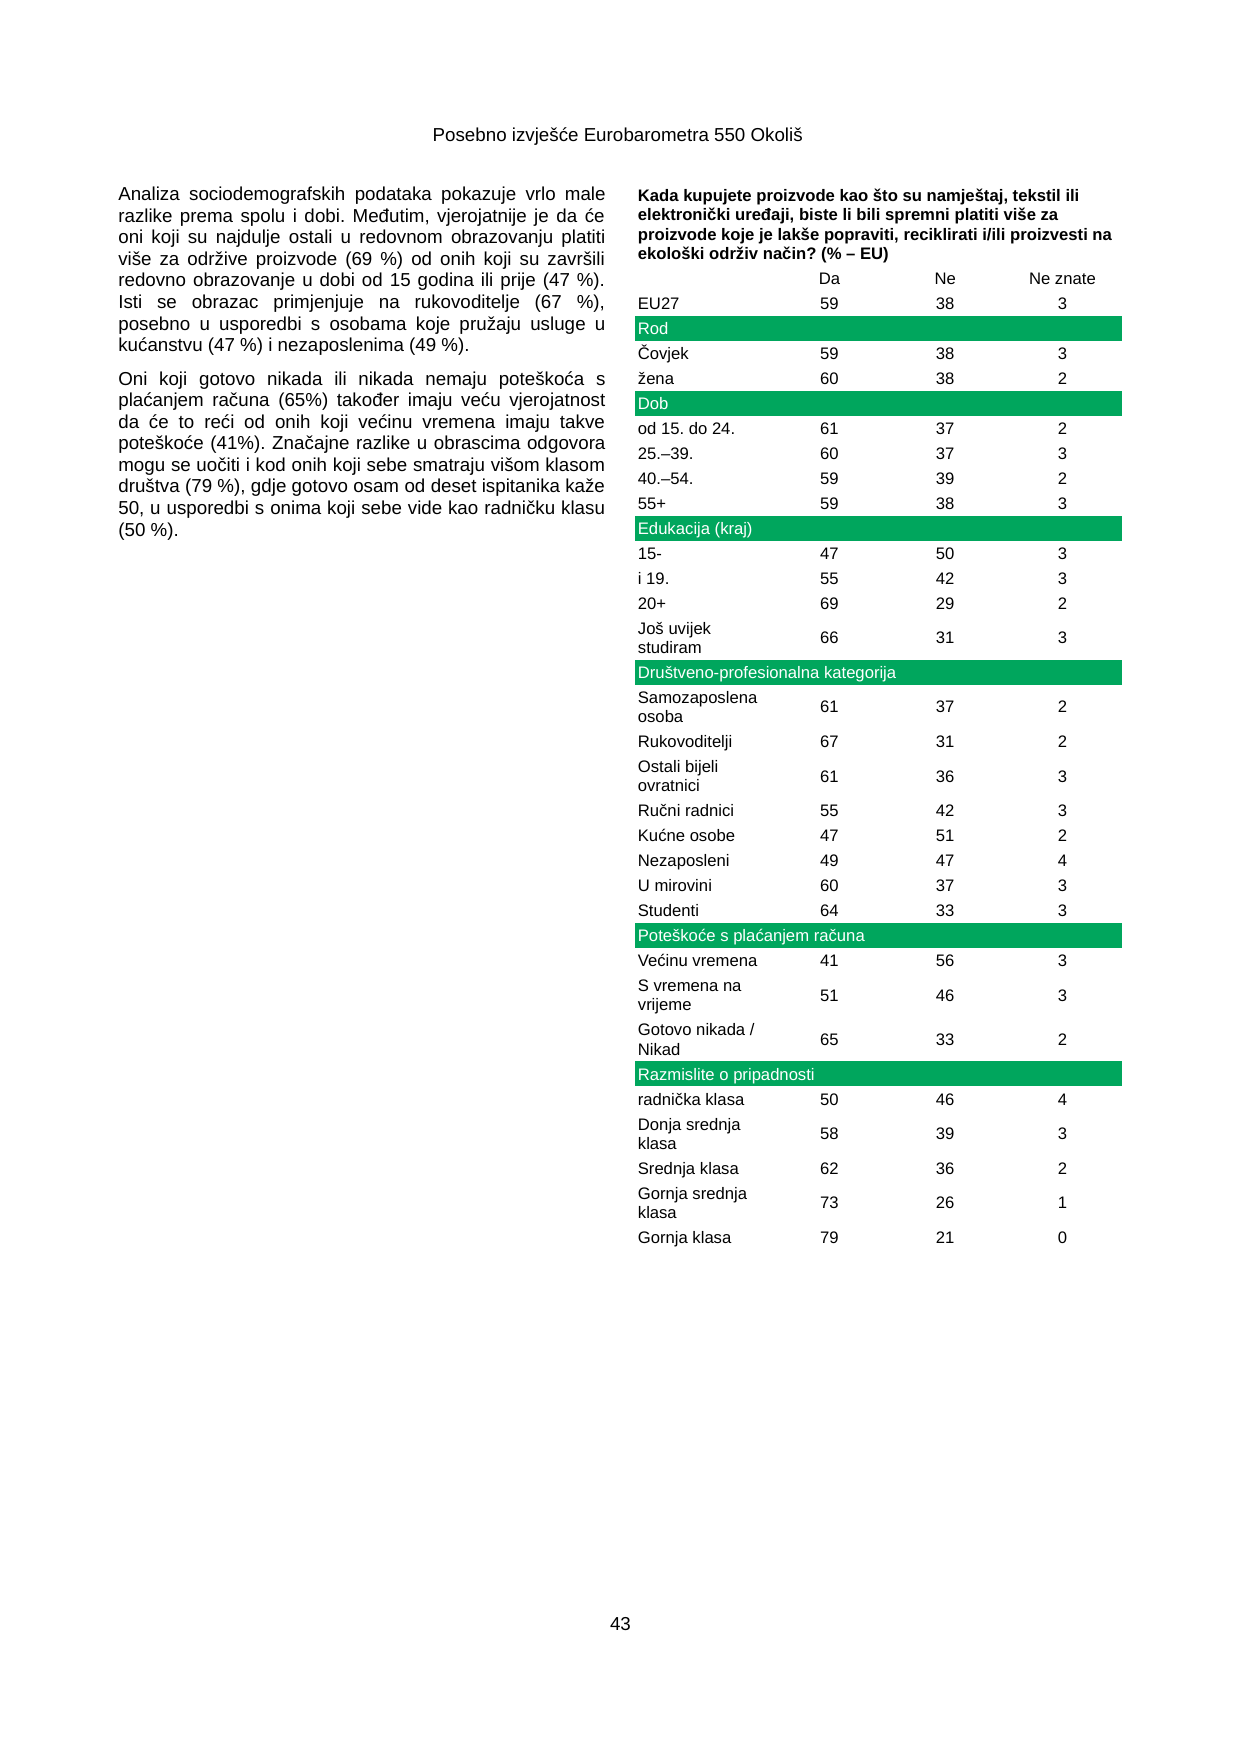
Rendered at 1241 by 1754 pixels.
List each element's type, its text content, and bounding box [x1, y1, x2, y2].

table_cell 3 [1003, 948, 1122, 973]
table_cell i 19. [635, 566, 771, 591]
table_cell 47 [888, 848, 1002, 873]
table_cell 1 [1003, 1181, 1122, 1225]
table_cell Ručni radnici [635, 798, 771, 823]
table_cell Gornja srednja klasa [635, 1181, 771, 1225]
table_cell 69 [771, 591, 887, 616]
table_cell 55 [771, 798, 887, 823]
table_cell 33 [888, 1017, 1002, 1061]
table_cell 38 [888, 366, 1002, 391]
table_cell U mirovini [635, 873, 771, 898]
table_cell [635, 266, 771, 291]
table_cell 3 [1003, 754, 1122, 798]
table_cell Većinu vremena [635, 948, 771, 973]
table_cell 4 [1003, 848, 1122, 873]
table_cell 65 [771, 1017, 887, 1061]
table_cell S vremena na vrijeme [635, 973, 771, 1017]
table_cell Razmislite o pripadnosti [635, 1061, 1122, 1086]
table_cell 29 [888, 591, 1002, 616]
table_cell 59 [771, 491, 887, 516]
table_cell 51 [771, 973, 887, 1017]
table_cell 47 [771, 541, 887, 566]
table_cell 2 [1003, 416, 1122, 441]
table_cell 55 [771, 566, 887, 591]
table_cell Samozaposlena osoba [635, 685, 771, 729]
table_cell 2 [1003, 823, 1122, 848]
table_cell Studenti [635, 898, 771, 923]
table_cell Rukovoditelji [635, 729, 771, 754]
table_cell EU27 [635, 291, 771, 316]
table_cell 59 [771, 341, 887, 366]
table_cell Srednja klasa [635, 1156, 771, 1181]
table_cell 61 [771, 754, 887, 798]
table_cell 36 [888, 1156, 1002, 1181]
table_cell 60 [771, 441, 887, 466]
table_cell 2 [1003, 1156, 1122, 1181]
table_cell Da [771, 266, 887, 291]
table_cell 20+ [635, 591, 771, 616]
table_cell 4 [1003, 1086, 1122, 1111]
table_cell 67 [771, 729, 887, 754]
table_cell Nezaposleni [635, 848, 771, 873]
table_cell Donja srednja klasa [635, 1111, 771, 1156]
table_cell 3 [1003, 541, 1122, 566]
table_cell 73 [771, 1181, 887, 1225]
table_cell 61 [771, 685, 887, 729]
table_cell Edukacija (kraj) [635, 516, 1122, 541]
table_cell Društveno-profesionalna kategorija [635, 660, 1122, 685]
table_cell 60 [771, 873, 887, 898]
table_cell od 15. do 24. [635, 416, 771, 441]
table_cell 37 [888, 873, 1002, 898]
table_cell 15- [635, 541, 771, 566]
table_cell 33 [888, 898, 1002, 923]
table_cell 47 [771, 823, 887, 848]
table_cell Dob [635, 391, 1122, 416]
table_cell 79 [771, 1225, 887, 1250]
table_cell 2 [1003, 366, 1122, 391]
table_cell 36 [888, 754, 1002, 798]
table_cell 2 [1003, 591, 1122, 616]
table_cell 3 [1003, 341, 1122, 366]
table_cell 46 [888, 1086, 1002, 1111]
table_cell 58 [771, 1111, 887, 1156]
table_cell radnička klasa [635, 1086, 771, 1111]
table_cell 38 [888, 491, 1002, 516]
table_cell 26 [888, 1181, 1002, 1225]
table_cell 51 [888, 823, 1002, 848]
table_cell 3 [1003, 898, 1122, 923]
table_cell 3 [1003, 798, 1122, 823]
table_cell 41 [771, 948, 887, 973]
table_cell 3 [1003, 441, 1122, 466]
table_cell 55+ [635, 491, 771, 516]
table_cell 40.–54. [635, 466, 771, 491]
table_cell 0 [1003, 1225, 1122, 1250]
table_cell 66 [771, 616, 887, 660]
table_cell 59 [771, 291, 887, 316]
table_cell 31 [888, 616, 1002, 660]
table_cell Kućne osobe [635, 823, 771, 848]
table_cell 2 [1003, 466, 1122, 491]
table_cell 3 [1003, 873, 1122, 898]
text Oni koji gotovo nikada ili nikada nemaju poteškoća s plaćanjem računa (65%) također imaju veću vjerojatnost da će to reći od onih koji većinu vremena imaju takve poteškoće (41%). Značajne razlike u obrascima odgovora mogu se uočiti i kod onih koji sebe smatraju višom klasom društva (79 %), gdje gotovo osam od deset ispitanika kaže 50, u usporedbi s onima koji sebe vide kao radničku klasu (50 %). [118, 367, 605, 540]
text Analiza sociodemografskih podataka pokazuje vrlo male razlike prema spolu i dobi. Međutim, vjerojatnije je da će oni koji su najdulje ostali u redovnom obrazovanju platiti više za održive proizvode (69 %) od onih koji su završili redovno obrazovanje u dobi od 15 godina ili prije (47 %). Isti se obrazac primjenjuje na rukovoditelje (67 %), posebno u usporedbi s osobama koje pružaju usluge u kućanstvu (47 %) i nezaposlenima (49 %). [118, 183, 605, 356]
table_cell 60 [771, 366, 887, 391]
table_cell Gotovo nikada / Nikad [635, 1017, 771, 1061]
table_cell 3 [1003, 616, 1122, 660]
table_cell žena [635, 366, 771, 391]
table_cell 3 [1003, 1111, 1122, 1156]
table_cell Poteškoće s plaćanjem računa [635, 923, 1122, 948]
table_cell 50 [888, 541, 1002, 566]
table_cell 31 [888, 729, 1002, 754]
table_cell Ne znate [1003, 266, 1122, 291]
table_cell 64 [771, 898, 887, 923]
table_cell Gornja klasa [635, 1225, 771, 1250]
table_cell 3 [1003, 491, 1122, 516]
table_cell 37 [888, 441, 1002, 466]
table_cell 46 [888, 973, 1002, 1017]
table_cell 49 [771, 848, 887, 873]
table_cell 59 [771, 466, 887, 491]
table_cell 56 [888, 948, 1002, 973]
table_header Kada kupujete proizvode kao što su namještaj, tekstil ili elektronički uređaji, biste li bili spremni platiti više za proizvode koje je lakše popraviti, reciklirati i/ili proizvesti na ekološki održiv način? (% – EU) [635, 183, 1122, 266]
table_cell 38 [888, 291, 1002, 316]
table_cell 3 [1003, 973, 1122, 1017]
table_cell 50 [771, 1086, 887, 1111]
table_cell Ostali bijeli ovratnici [635, 754, 771, 798]
table_cell 39 [888, 466, 1002, 491]
table_cell 25.–39. [635, 441, 771, 466]
table_cell 3 [1003, 291, 1122, 316]
table_cell 61 [771, 416, 887, 441]
table_cell Čovjek [635, 341, 771, 366]
table_cell Ne [888, 266, 1002, 291]
table_cell 3 [1003, 566, 1122, 591]
table_cell 42 [888, 566, 1002, 591]
table_cell 37 [888, 685, 1002, 729]
table_cell 37 [888, 416, 1002, 441]
table_cell 21 [888, 1225, 1002, 1250]
table_cell 2 [1003, 729, 1122, 754]
table_cell Rod [635, 316, 1122, 341]
table_cell 38 [888, 341, 1002, 366]
table_cell 39 [888, 1111, 1002, 1156]
table_cell Još uvijek studiram [635, 616, 771, 660]
table_cell 62 [771, 1156, 887, 1181]
table_cell 42 [888, 798, 1002, 823]
table_cell 2 [1003, 1017, 1122, 1061]
table_cell 2 [1003, 685, 1122, 729]
